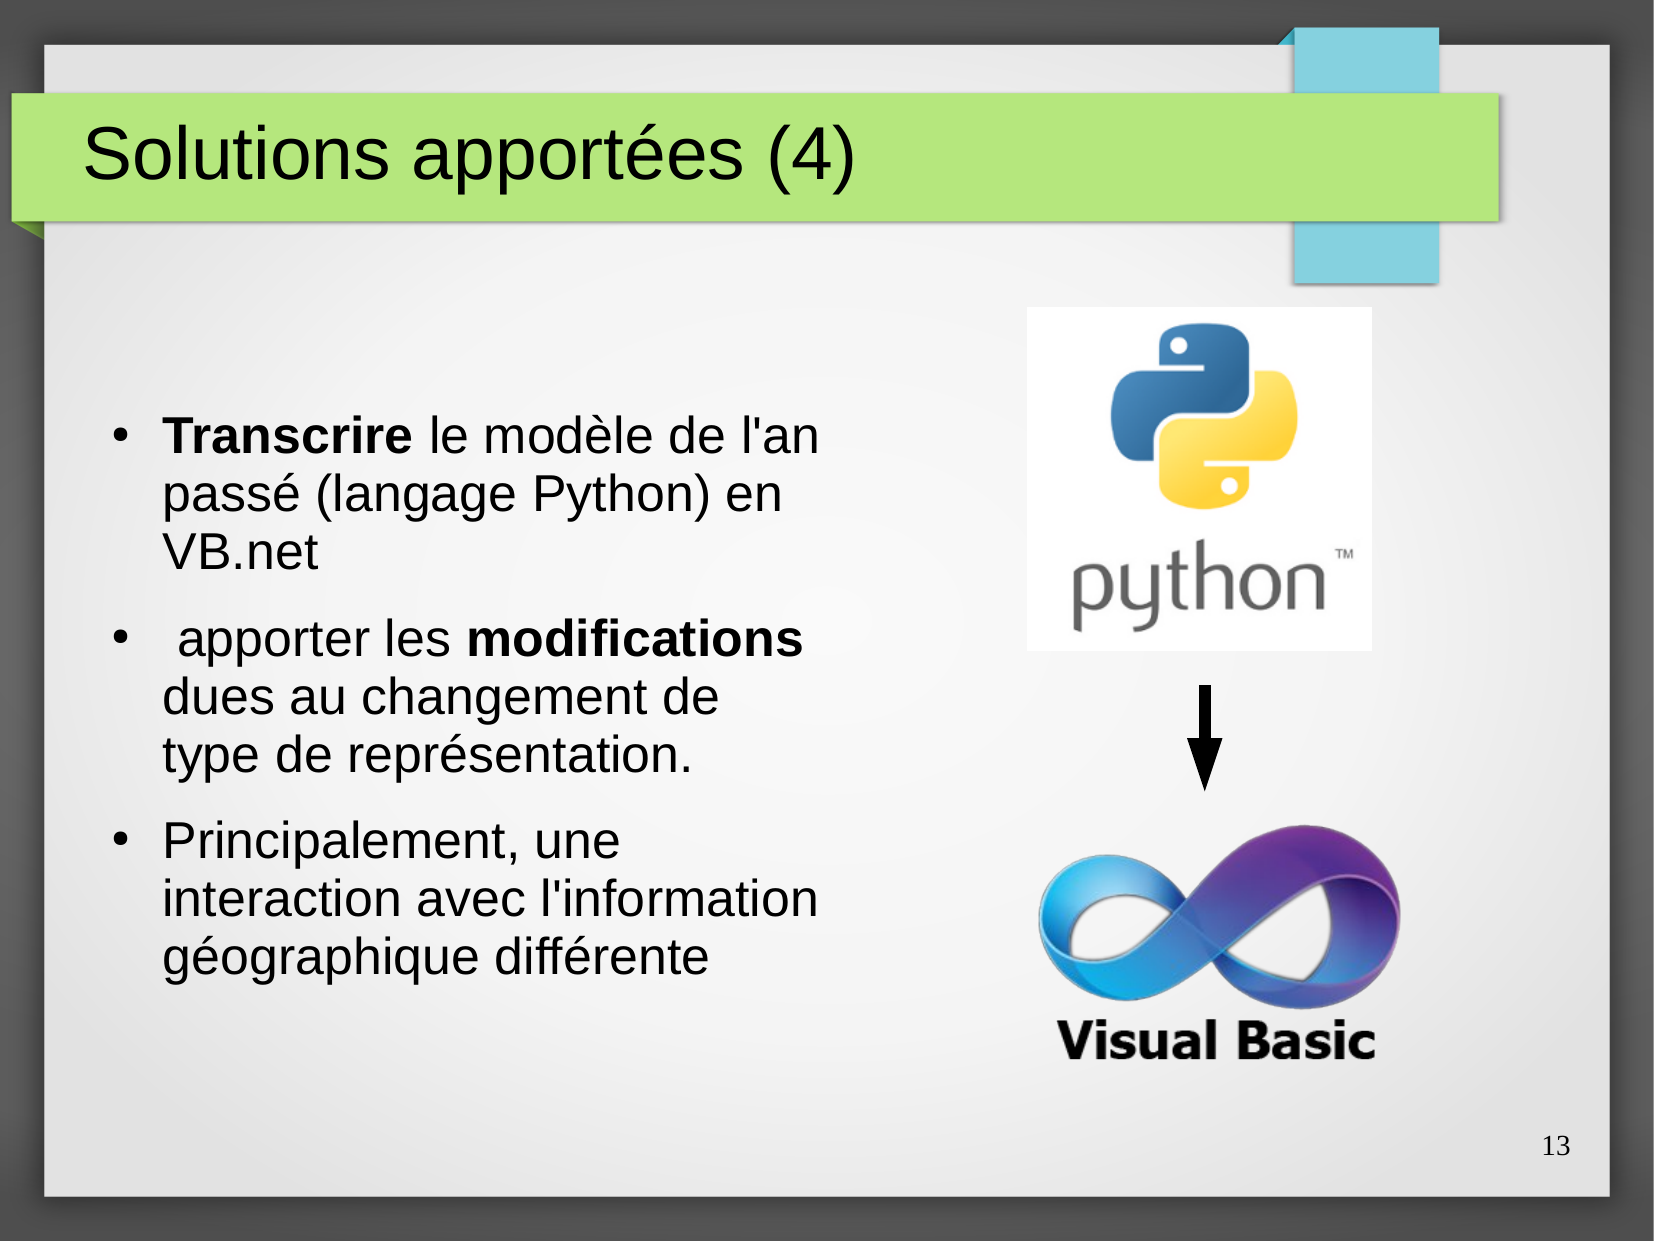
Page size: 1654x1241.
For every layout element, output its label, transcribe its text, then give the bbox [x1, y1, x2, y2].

title Solutions apportées (4) [82, 94, 1264, 213]
list Transcrire le modèle de l'an passé (langage Python) en VB.net apporter les modifications dues au changement de type de représentation. Principalement, une interaction avec l'information géographique différente [94, 331, 827, 1052]
picture [0, 0, 1654, 1241]
